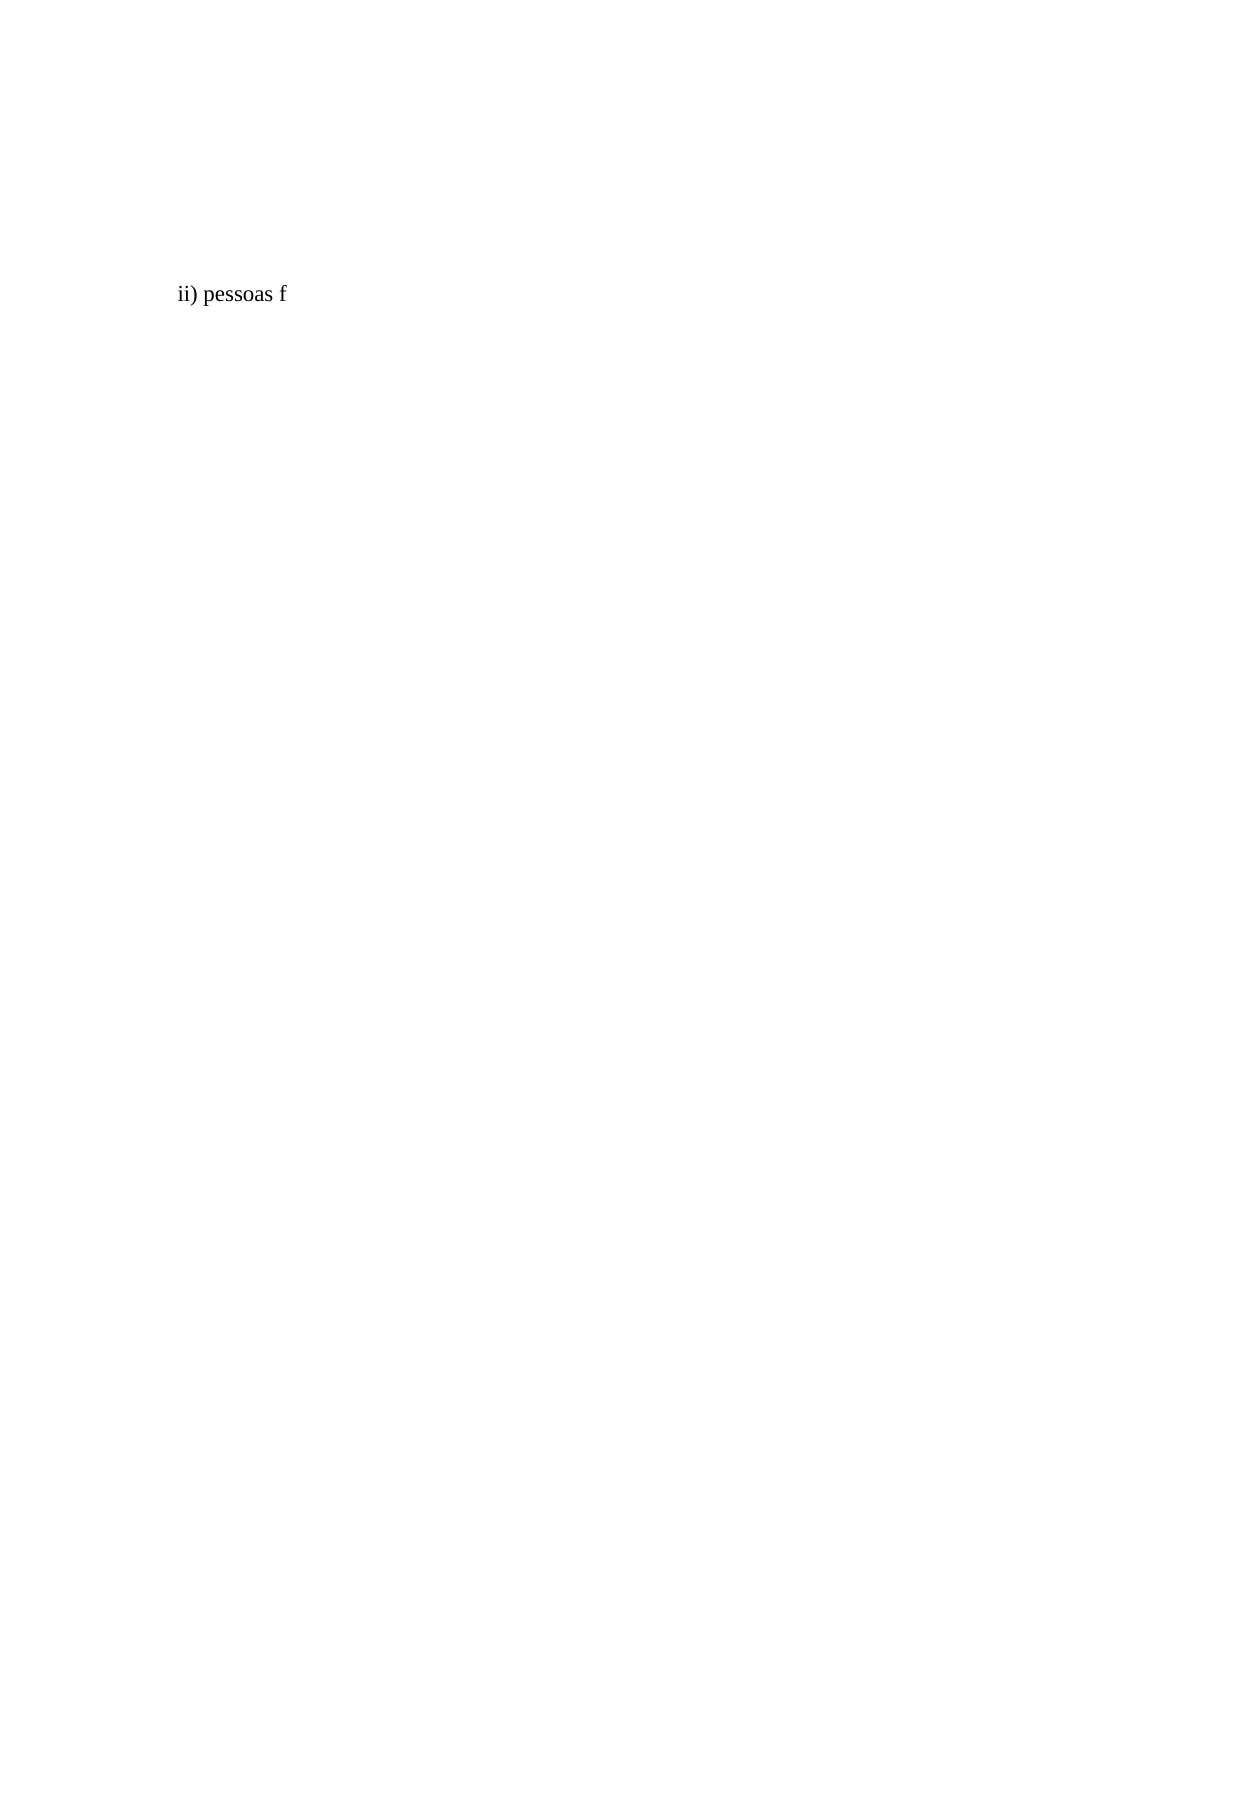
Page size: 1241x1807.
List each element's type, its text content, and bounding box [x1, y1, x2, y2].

text ii) pessoas f [177, 280, 1127, 307]
